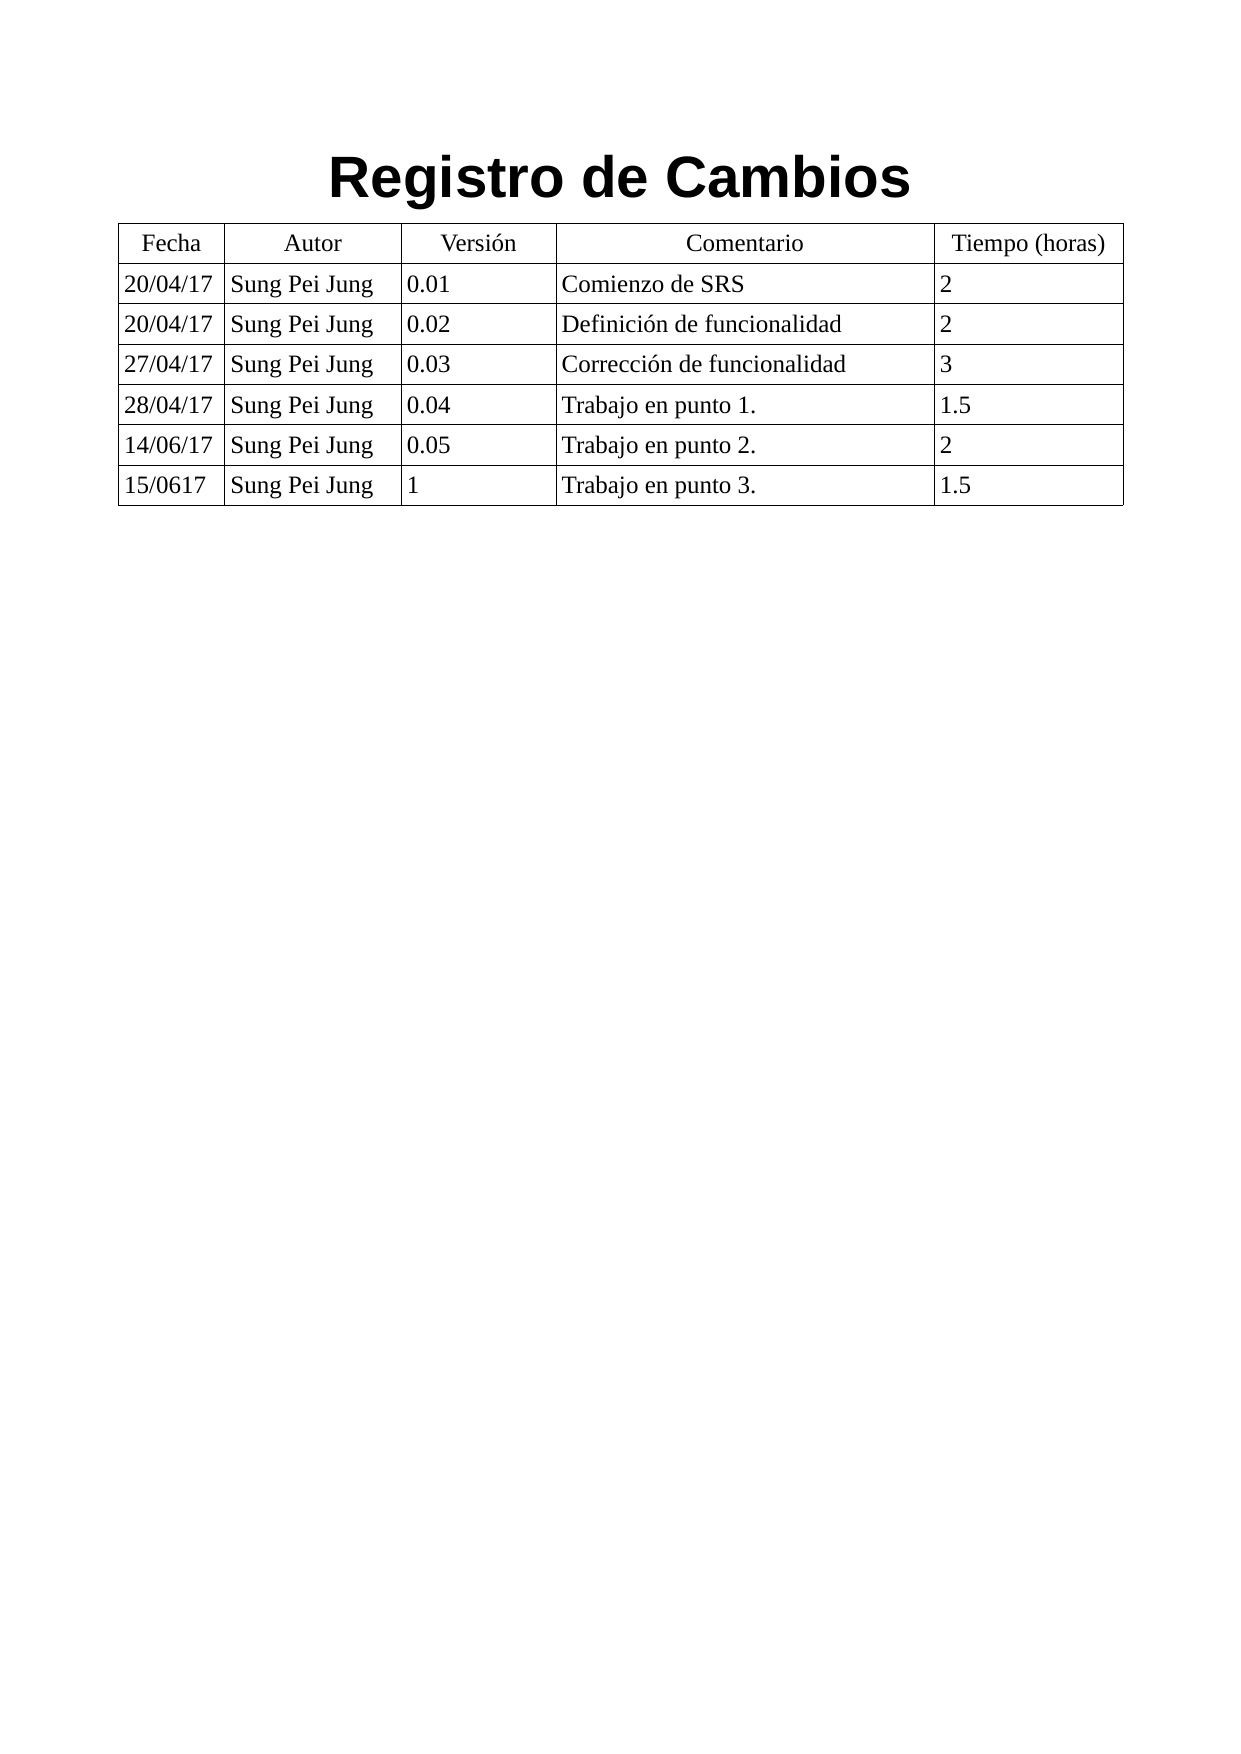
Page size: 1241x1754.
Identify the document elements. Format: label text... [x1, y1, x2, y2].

table_cell 0.05 [402, 425, 556, 464]
table_cell 0.01 [402, 264, 556, 303]
table_cell Sung Pei Jung [225, 264, 401, 303]
table_cell 0.02 [402, 304, 556, 344]
table_cell Sung Pei Jung [225, 304, 401, 344]
title Registro de Cambios [118, 143, 1122, 210]
table_header Comentario [557, 224, 934, 263]
table_cell 20/04/17 [119, 264, 224, 303]
table_cell Trabajo en punto 3. [557, 466, 934, 505]
table_cell 2 [935, 304, 1123, 344]
table_cell Comienzo de SRS [557, 264, 934, 303]
table_cell 2 [935, 264, 1123, 303]
table_cell 1 [402, 466, 556, 505]
table_cell 20/04/17 [119, 304, 224, 344]
table_cell Sung Pei Jung [225, 385, 401, 424]
table_cell Sung Pei Jung [225, 425, 401, 464]
table_cell 0.04 [402, 385, 556, 424]
table_cell Sung Pei Jung [225, 345, 401, 384]
table_cell 0.03 [402, 345, 556, 384]
table_cell 15/0617 [119, 466, 224, 505]
table_cell 2 [935, 425, 1123, 464]
table_cell 3 [935, 345, 1123, 384]
table_cell Definición de funcionalidad [557, 304, 934, 344]
table_cell Trabajo en punto 1. [557, 385, 934, 424]
table_header Autor [225, 224, 401, 263]
table_cell 1.5 [935, 385, 1123, 424]
table_header Versión [402, 224, 556, 263]
table_cell 27/04/17 [119, 345, 224, 384]
table_header Fecha [119, 224, 224, 263]
table_cell Corrección de funcionalidad [557, 345, 934, 384]
table_cell Sung Pei Jung [225, 466, 401, 505]
table_cell 1.5 [935, 466, 1123, 505]
table_header Tiempo (horas) [935, 224, 1123, 263]
table_cell 28/04/17 [119, 385, 224, 424]
table_cell 14/06/17 [119, 425, 224, 464]
table_cell Trabajo en punto 2. [557, 425, 934, 464]
